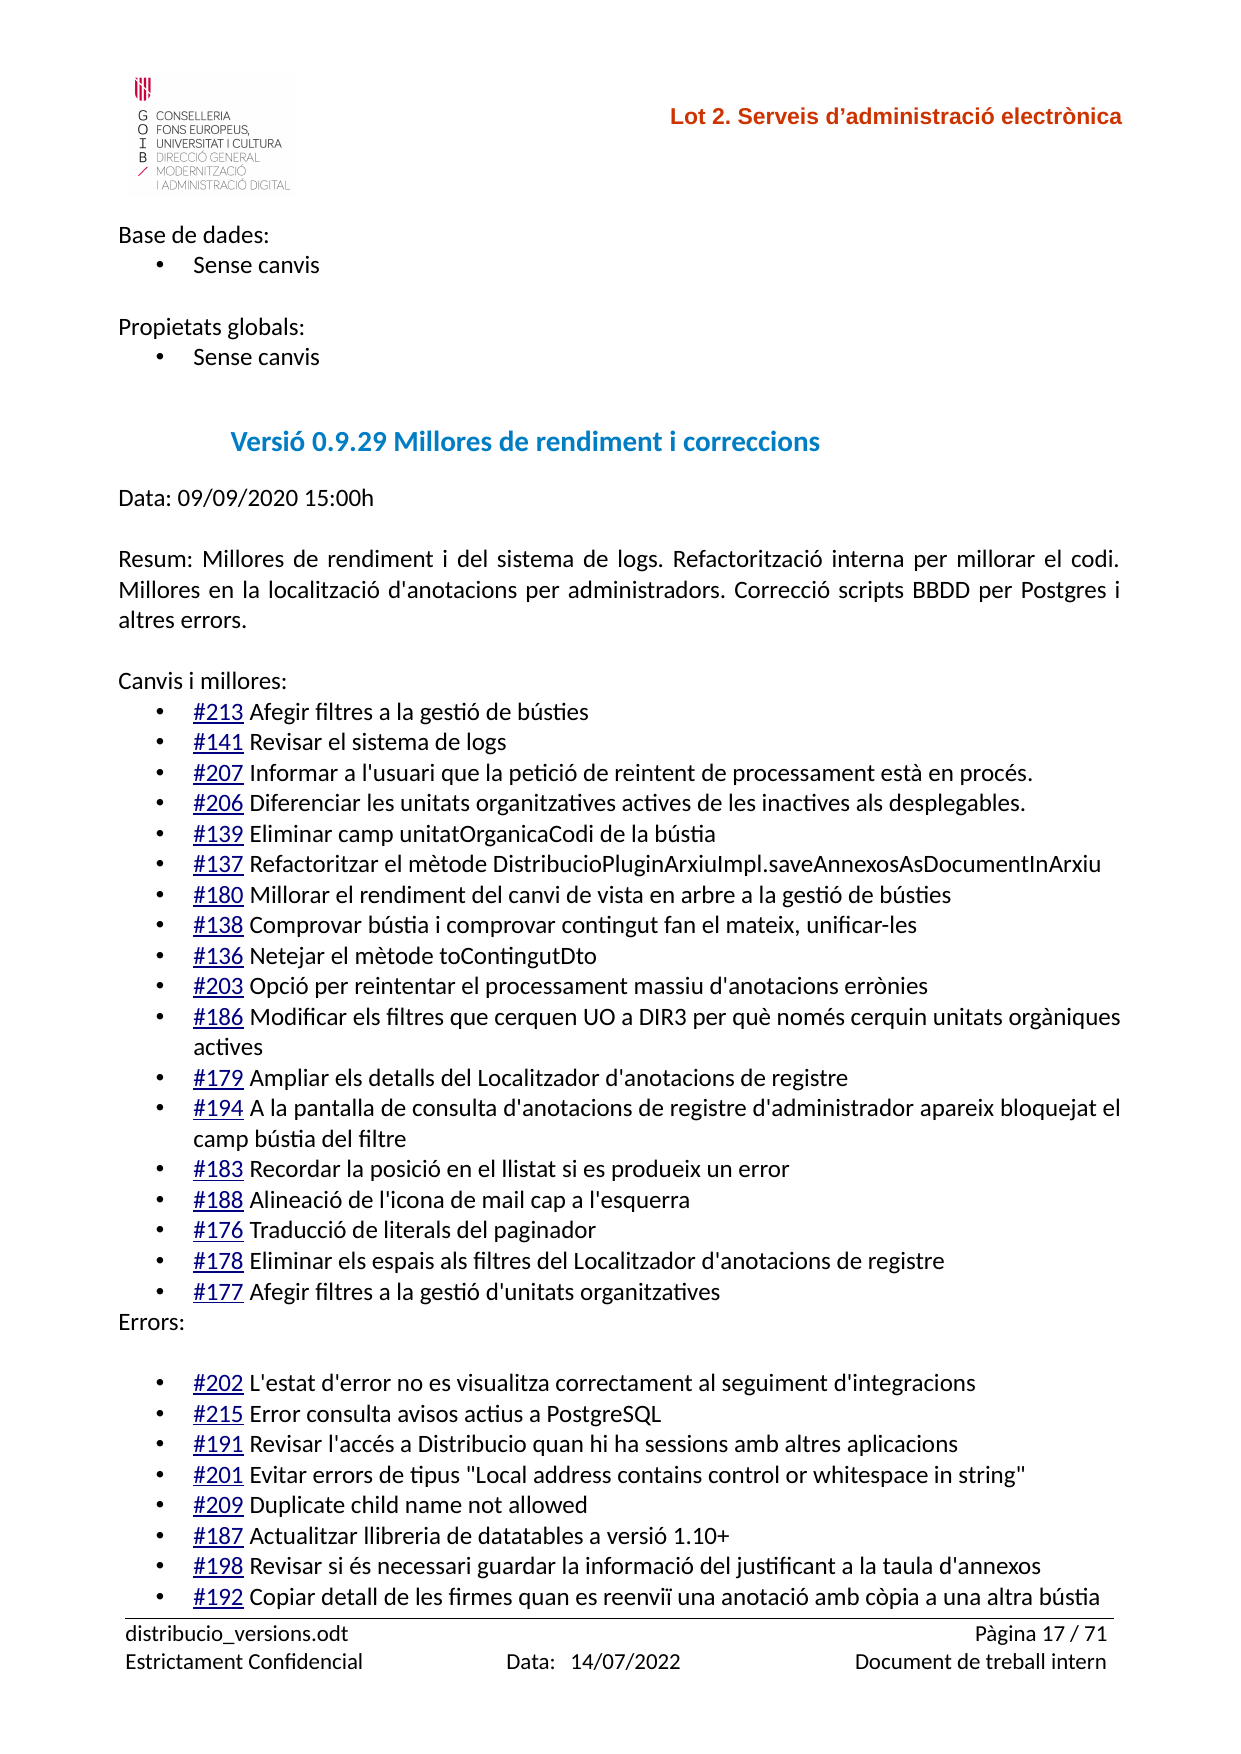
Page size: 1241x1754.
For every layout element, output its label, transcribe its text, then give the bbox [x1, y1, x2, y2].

list #179 Ampliar els detalls del Localitzador d'anotacions de registre [156, 1062, 1122, 1093]
list #177 Afegir filtres a la gestió d'unitats organitzatives [156, 1276, 1122, 1306]
list #176 Traducció de literals del paginador [156, 1215, 1122, 1245]
list #209 Duplicate child name not allowed [156, 1489, 1122, 1520]
list #207 Informar a l'usuari que la petició de reintent de processament està en procés. [156, 757, 1122, 787]
list #191 Revisar l'accés a Distribucio quan hi ha sessions amb altres aplicacions [156, 1428, 1122, 1459]
list #188 Alineació de l'icona de mail cap a l'esquerra [156, 1184, 1122, 1215]
list #183 Recordar la posició en el llistat si es produeix un error [156, 1154, 1122, 1184]
text Propietats globals: [118, 311, 1122, 341]
list #187 Actualitzar llibreria de datatables a versió 1.10+ [156, 1520, 1122, 1550]
list #178 Eliminar els espais als filtres del Localitzador d'anotacions de registre [156, 1245, 1122, 1276]
list #194 A la pantalla de consulta d'anotacions de registre d'administrador apareix bloquejat el camp bústia del filtre [156, 1093, 1122, 1154]
list #201 Evitar errors de tipus "Local address contains control or whitespace in string" [156, 1459, 1122, 1489]
text Resum: Millores de rendiment i del sistema de logs. Refactorització interna per millorar el codi. Millores en la localització d'anotacions per administradors. Correcció scripts BBDD per Postgres i altres errors. [118, 543, 1122, 635]
picture [126, 70, 299, 197]
list #141 Revisar el sistema de logs [156, 726, 1122, 757]
list #137 Refactoritzar el mètode DistribucioPluginArxiuImpl.saveAnnexosAsDocumentInArxiu [156, 848, 1122, 879]
list #180 Millorar el rendiment del canvi de vista en arbre a la gestió de bústies [156, 879, 1122, 909]
text Canvis i millores: [118, 665, 1122, 696]
list #136 Netejar el mètode toContingutDto [156, 940, 1122, 971]
list #192 Copiar detall de les firmes quan es reenviï una anotació amb còpia a una altra bústia [156, 1581, 1122, 1611]
list #203 Opció per reintentar el processament massiu d'anotacions errònies [156, 971, 1122, 1001]
list #206 Diferenciar les unitats organitzatives actives de les inactives als desplegables. [156, 787, 1122, 818]
text Data: 09/09/2020 15:00h [118, 482, 1122, 513]
text Base de dades: [118, 219, 1122, 250]
list #139 Eliminar camp unitatOrganicaCodi de la bústia [156, 818, 1122, 848]
list Sense canvis [156, 250, 1122, 280]
subtitle Versió 0.9.29 Millores de rendiment i correccions [153, 423, 1122, 458]
list #198 Revisar si és necessari guardar la informació del justificant a la taula d'annexos [156, 1550, 1122, 1581]
list Sense canvis [156, 341, 1122, 372]
list #186 Modificar els filtres que cerquen UO a DIR3 per què només cerquin unitats orgàniques actives [156, 1001, 1122, 1062]
list #202 L'estat d'error no es visualitza correctament al seguiment d'integracions [156, 1367, 1122, 1398]
list #215 Error consulta avisos actius a PostgreSQL [156, 1398, 1122, 1428]
list #213 Afegir filtres a la gestió de bústies [156, 696, 1122, 726]
list #138 Comprovar bústia i comprovar contingut fan el mateix, unificar-les [156, 909, 1122, 940]
text Errors: [118, 1306, 1122, 1337]
